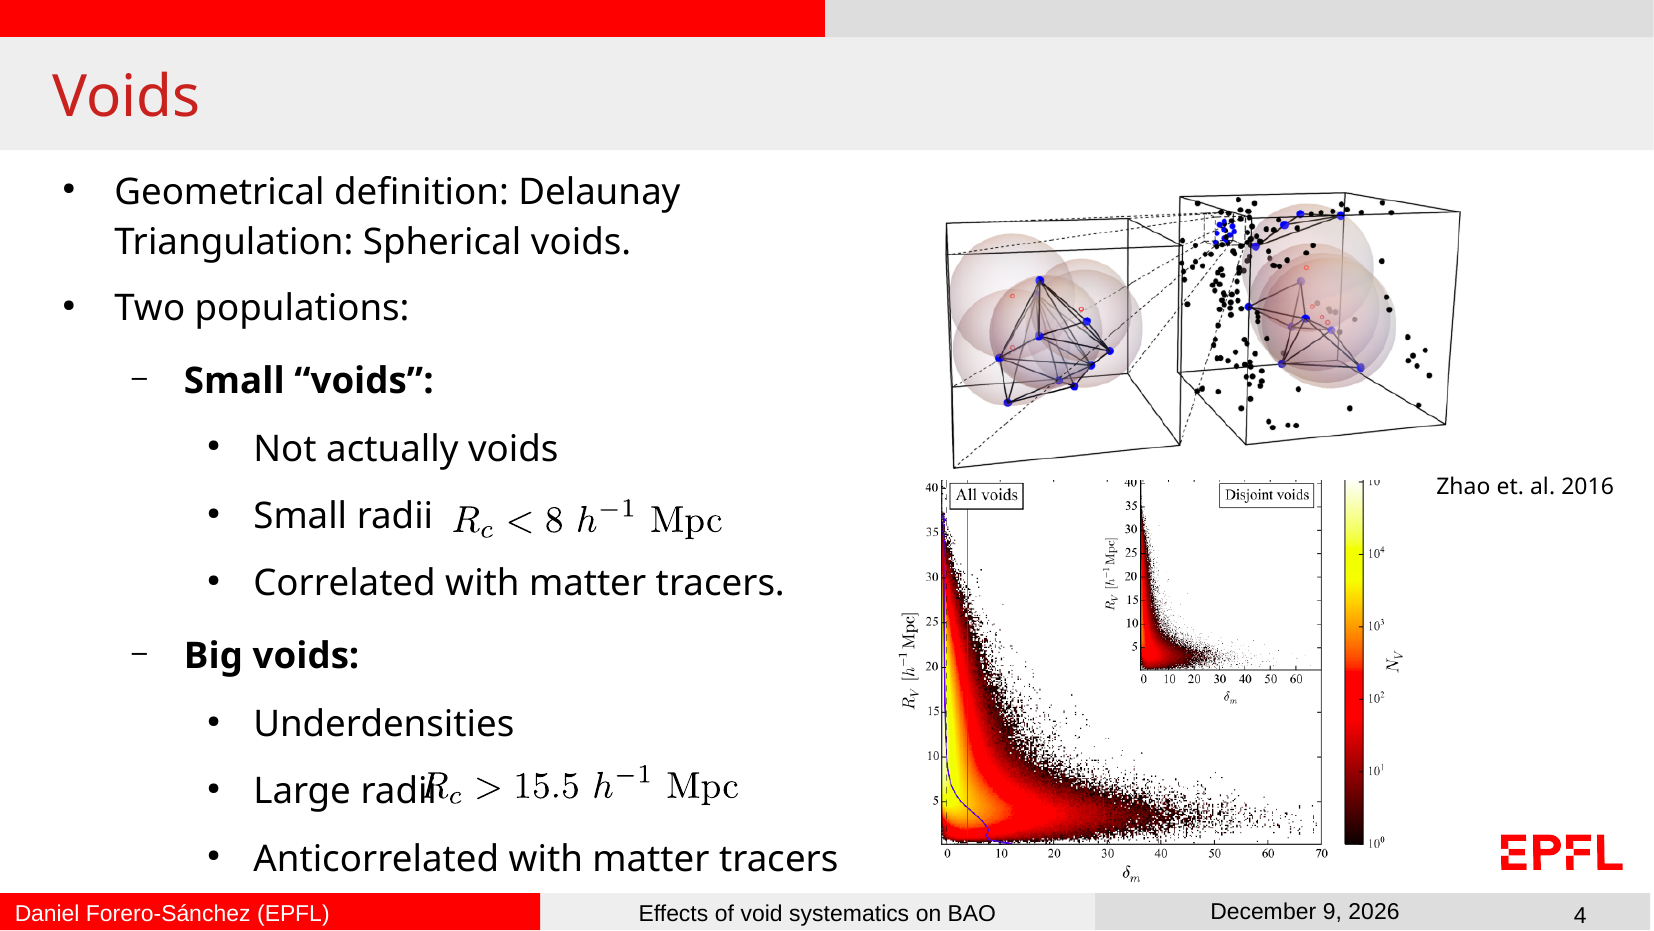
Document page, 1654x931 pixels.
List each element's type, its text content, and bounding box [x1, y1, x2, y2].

picture [894, 179, 1469, 888]
text_box Zhao et. al. 2016 [1421, 462, 1654, 512]
title Voids [52, 37, 1066, 151]
picture [420, 765, 738, 806]
picture [1486, 820, 1638, 885]
list Geometrical definition: Delaunay Triangulation: Spherical voids. Two populations: Small “voids”: Not actually voids Small radii Correlated with matter tracers. Big voids: Underdensities Large radii Anticorrelated with matter tracers [45, 165, 871, 886]
picture [450, 497, 723, 541]
